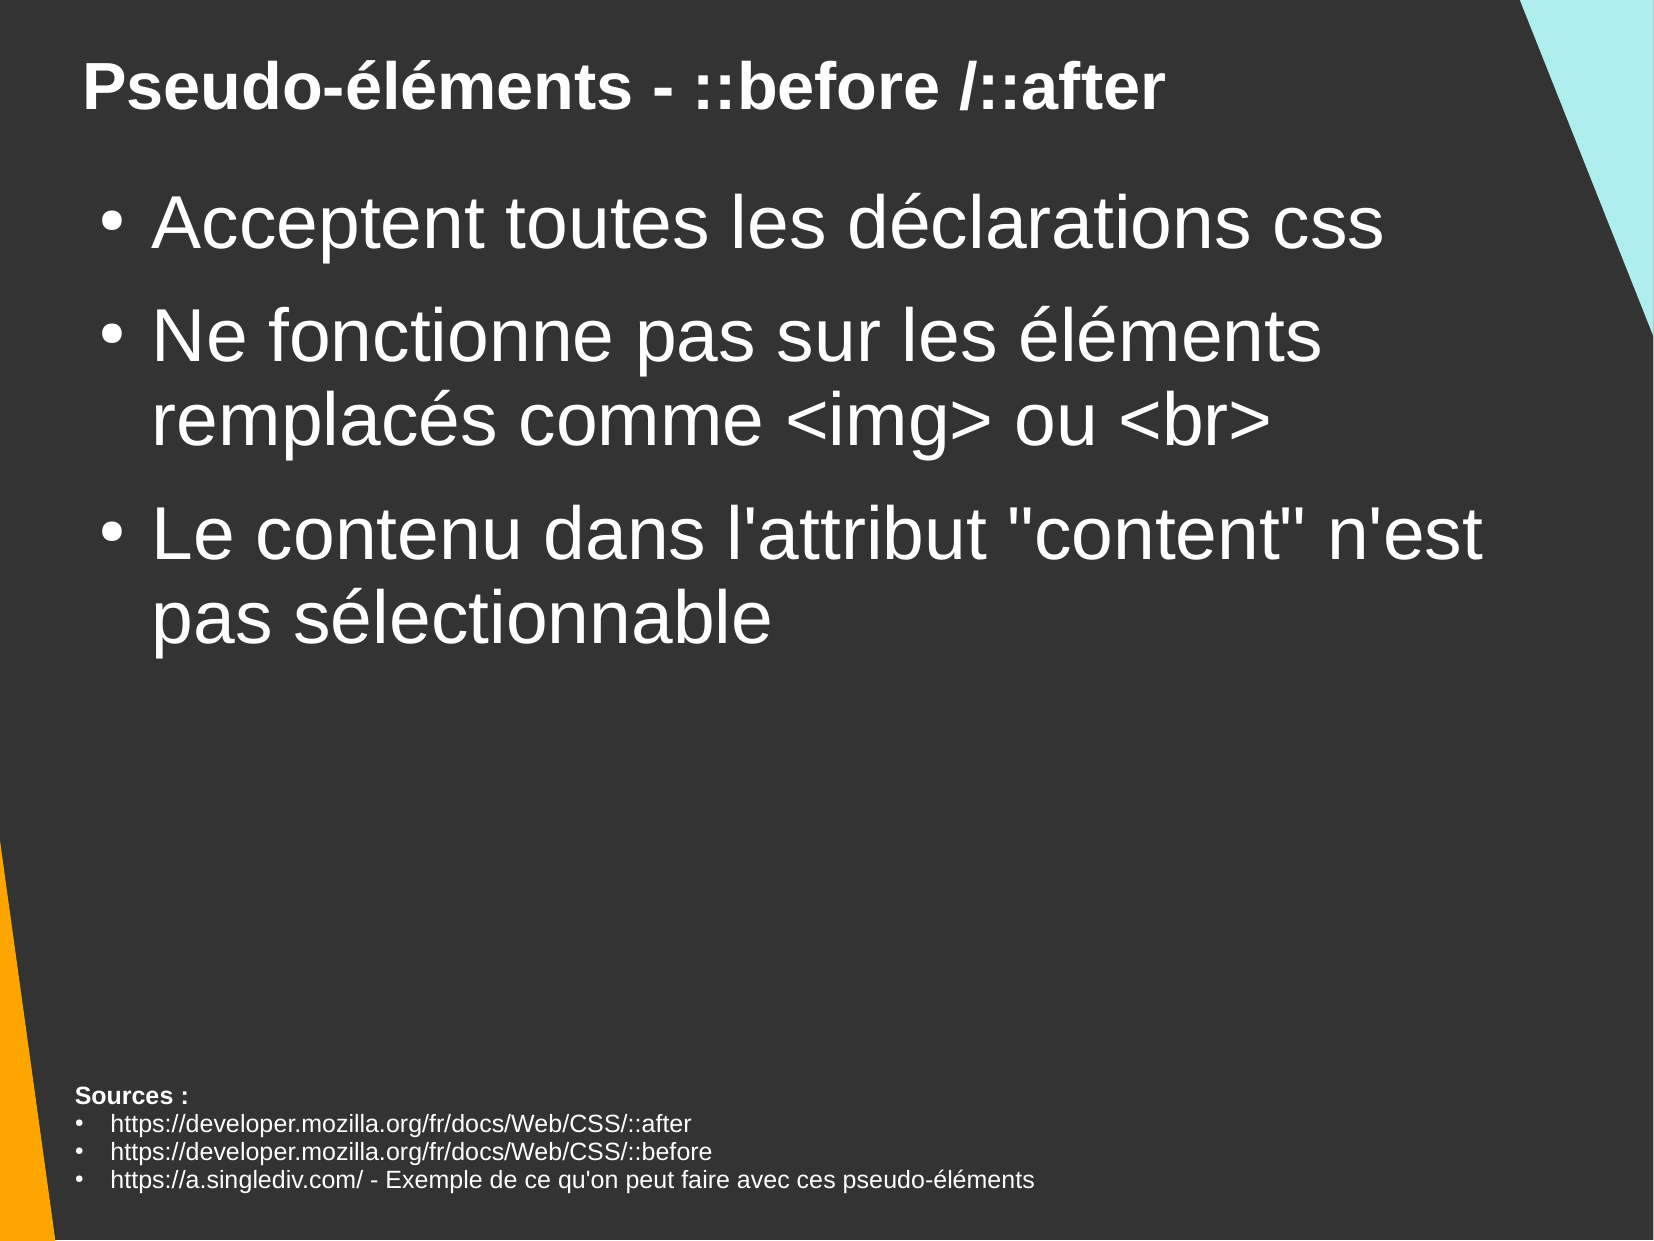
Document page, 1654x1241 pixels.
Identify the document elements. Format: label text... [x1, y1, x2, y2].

title Pseudo-éléments - ::before /::after [82, 49, 1571, 152]
text_box [1519, 0, 1654, 338]
text_box [0, 840, 56, 1241]
list Acceptent toutes les déclarations css Ne fonctionne pas sur les éléments remplacés comme <img> ou <br> Le contenu dans l'attribut "content" n'est pas sélectionnable [80, 180, 1605, 922]
text_box Sources : https://developer.mozilla.org/fr/docs/Web/CSS/::after https://developer.mozilla.org/fr/docs/Web/CSS/::before https://a.singlediv.com/ - Exemple de ce qu'on peut faire avec ces pseudo-éléments [60, 1074, 1546, 1241]
